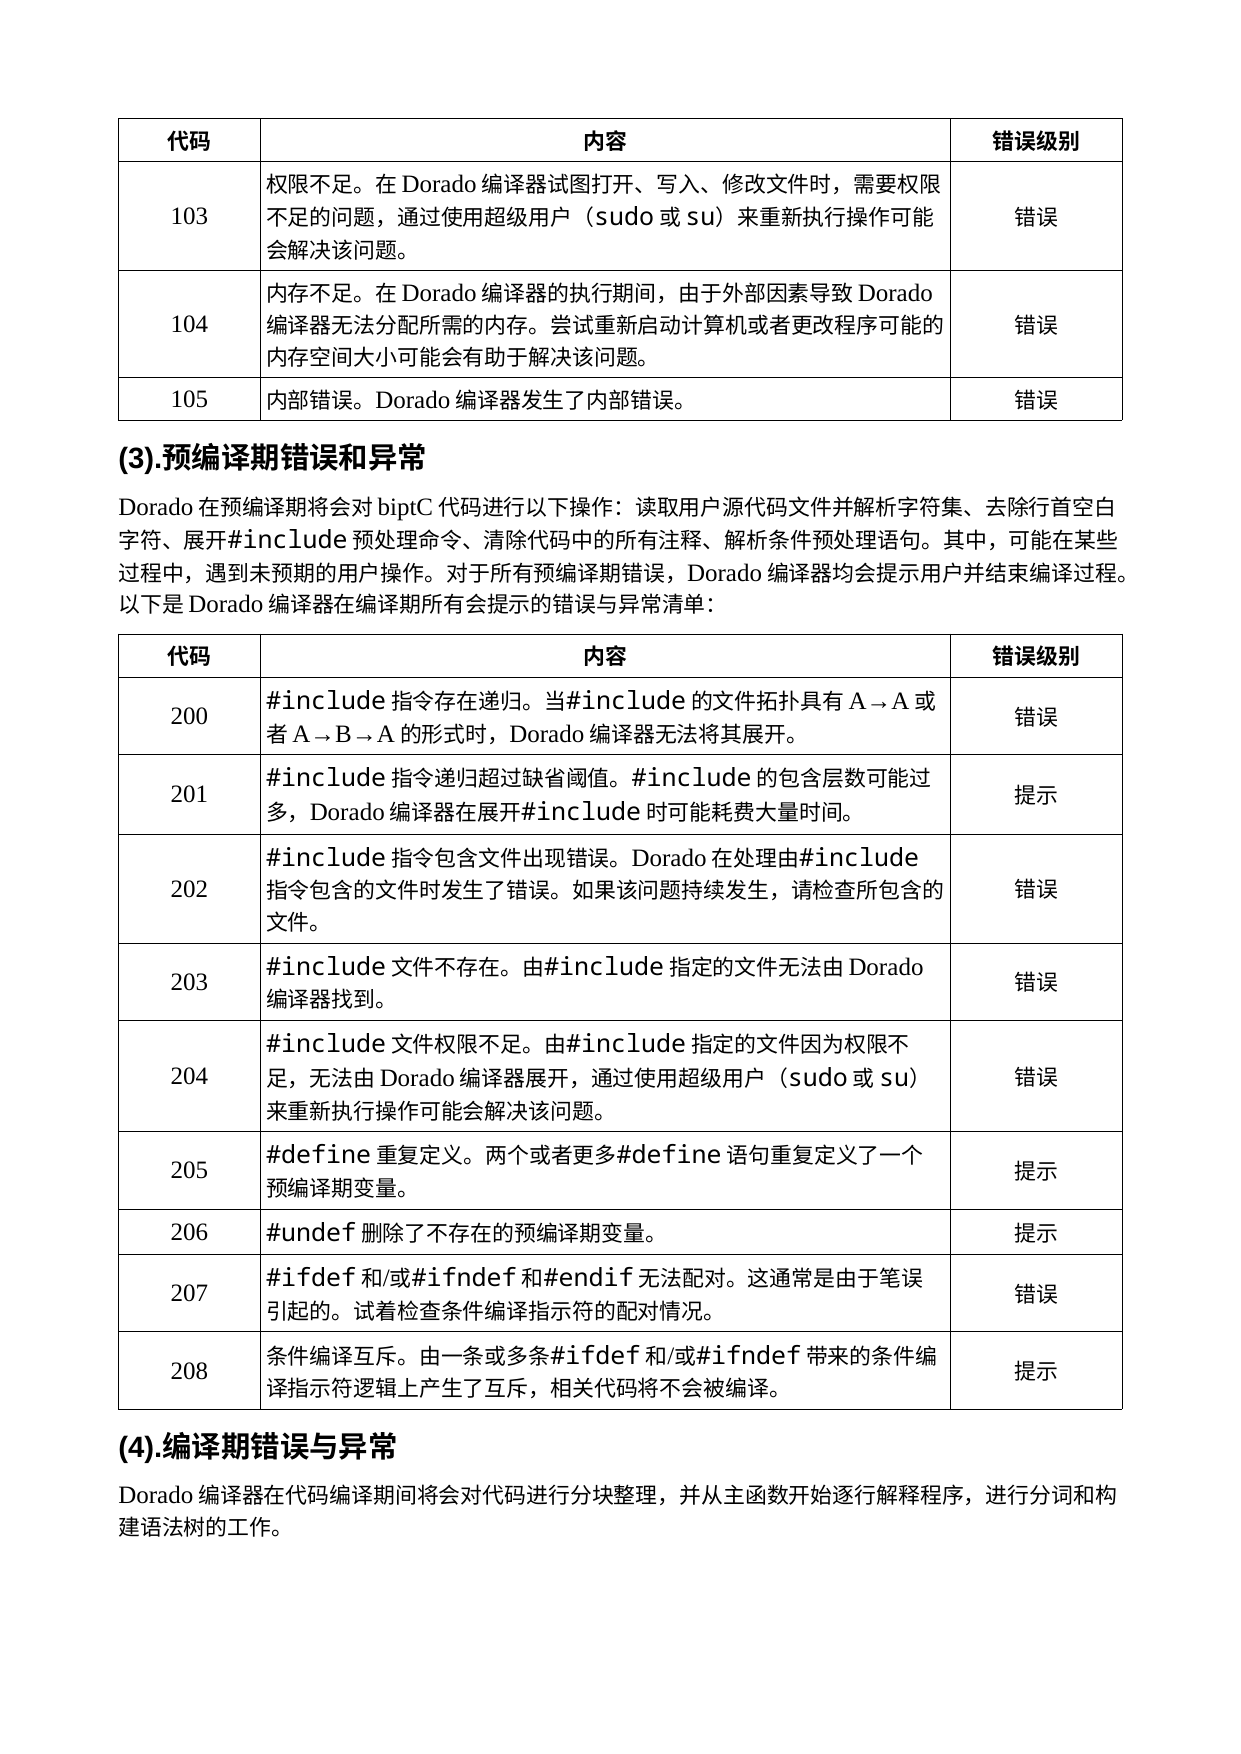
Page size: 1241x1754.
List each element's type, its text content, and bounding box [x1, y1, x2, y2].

table_cell 提示 [951, 1132, 1122, 1208]
table_cell 错误 [951, 678, 1122, 754]
table_cell 204 [119, 1021, 260, 1131]
table_cell 提示 [951, 755, 1122, 834]
table_cell 201 [119, 755, 260, 834]
table_cell #include文件权限不足。由#include指定的文件因为权限不足，无法由Dorado编译器展开，通过使用超级用户（sudo或su）来重新执行操作可能会解决该问题。 [261, 1021, 950, 1131]
table_header 代码 [119, 119, 260, 161]
subtitle (3).预编译期错误和异常 [118, 435, 1122, 477]
text Dorado在预编译期将会对biptC代码进行以下操作：读取用户源代码文件并解析字符集、去除行首空白字符、展开#include预处理命令、清除代码中的所有注释、解析条件预处理语句。其中，可能在某些过程中，遇到未预期的用户操作。对于所有预编译期错误，Dorado编译器均会提示用户并结束编译过程。以下是Dorado编译器在编译期所有会提示的错误与异常清单： [118, 490, 1122, 619]
table_cell #include文件不存在。由#include指定的文件无法由Dorado编译器找到。 [261, 944, 950, 1020]
table_cell 权限不足。在Dorado编译器试图打开、写入、修改文件时，需要权限不足的问题，通过使用超级用户（sudo或su）来重新执行操作可能会解决该问题。 [261, 162, 950, 270]
table_cell #include指令递归超过缺省阈值。#include的包含层数可能过多，Dorado编译器在展开#include时可能耗费大量时间。 [261, 755, 950, 834]
text Dorado编译器在代码编译期间将会对代码进行分块整理，并从主函数开始逐行解释程序，进行分词和构建语法树的工作。 [118, 1478, 1122, 1542]
table_cell 103 [119, 162, 260, 270]
table_cell 错误 [951, 271, 1122, 377]
table_header 内容 [261, 119, 950, 161]
table_header 内容 [261, 635, 950, 677]
table_cell 提示 [951, 1332, 1122, 1409]
table_header 错误级别 [951, 635, 1122, 677]
table_cell 内存不足。在Dorado编译器的执行期间，由于外部因素导致Dorado编译器无法分配所需的内存。尝试重新启动计算机或者更改程序可能的内存空间大小可能会有助于解决该问题。 [261, 271, 950, 377]
table_cell #define重复定义。两个或者更多#define语句重复定义了一个预编译期变量。 [261, 1132, 950, 1208]
table_cell #undef删除了不存在的预编译期变量。 [261, 1210, 950, 1254]
table_cell #ifdef和/或#ifndef和#endif无法配对。这通常是由于笔误引起的。试着检查条件编译指示符的配对情况。 [261, 1255, 950, 1331]
table_cell 提示 [951, 1210, 1122, 1254]
table_cell 内部错误。Dorado编译器发生了内部错误。 [261, 378, 950, 420]
table_cell 207 [119, 1255, 260, 1331]
subtitle (4).编译期错误与异常 [118, 1423, 1122, 1466]
table_cell 208 [119, 1332, 260, 1409]
table_cell #include指令存在递归。当#include的文件拓扑具有A→A或者A→B→A的形式时，Dorado编译器无法将其展开。 [261, 678, 950, 754]
table_header 代码 [119, 635, 260, 677]
table_cell 错误 [951, 1255, 1122, 1331]
table_cell 错误 [951, 944, 1122, 1020]
table_cell 202 [119, 835, 260, 943]
table_cell 错误 [951, 1021, 1122, 1131]
table_cell 条件编译互斥。由一条或多条#ifdef和/或#ifndef带来的条件编译指示符逻辑上产生了互斥，相关代码将不会被编译。 [261, 1332, 950, 1409]
table_cell 错误 [951, 162, 1122, 270]
table_header 错误级别 [951, 119, 1122, 161]
table_cell 200 [119, 678, 260, 754]
table_cell #include指令包含文件出现错误。Dorado在处理由#include指令包含的文件时发生了错误。如果该问题持续发生，请检查所包含的文件。 [261, 835, 950, 943]
table_cell 104 [119, 271, 260, 377]
table_cell 206 [119, 1210, 260, 1254]
table_cell 错误 [951, 835, 1122, 943]
table_cell 错误 [951, 378, 1122, 420]
table_cell 205 [119, 1132, 260, 1208]
table_cell 105 [119, 378, 260, 420]
table_cell 203 [119, 944, 260, 1020]
